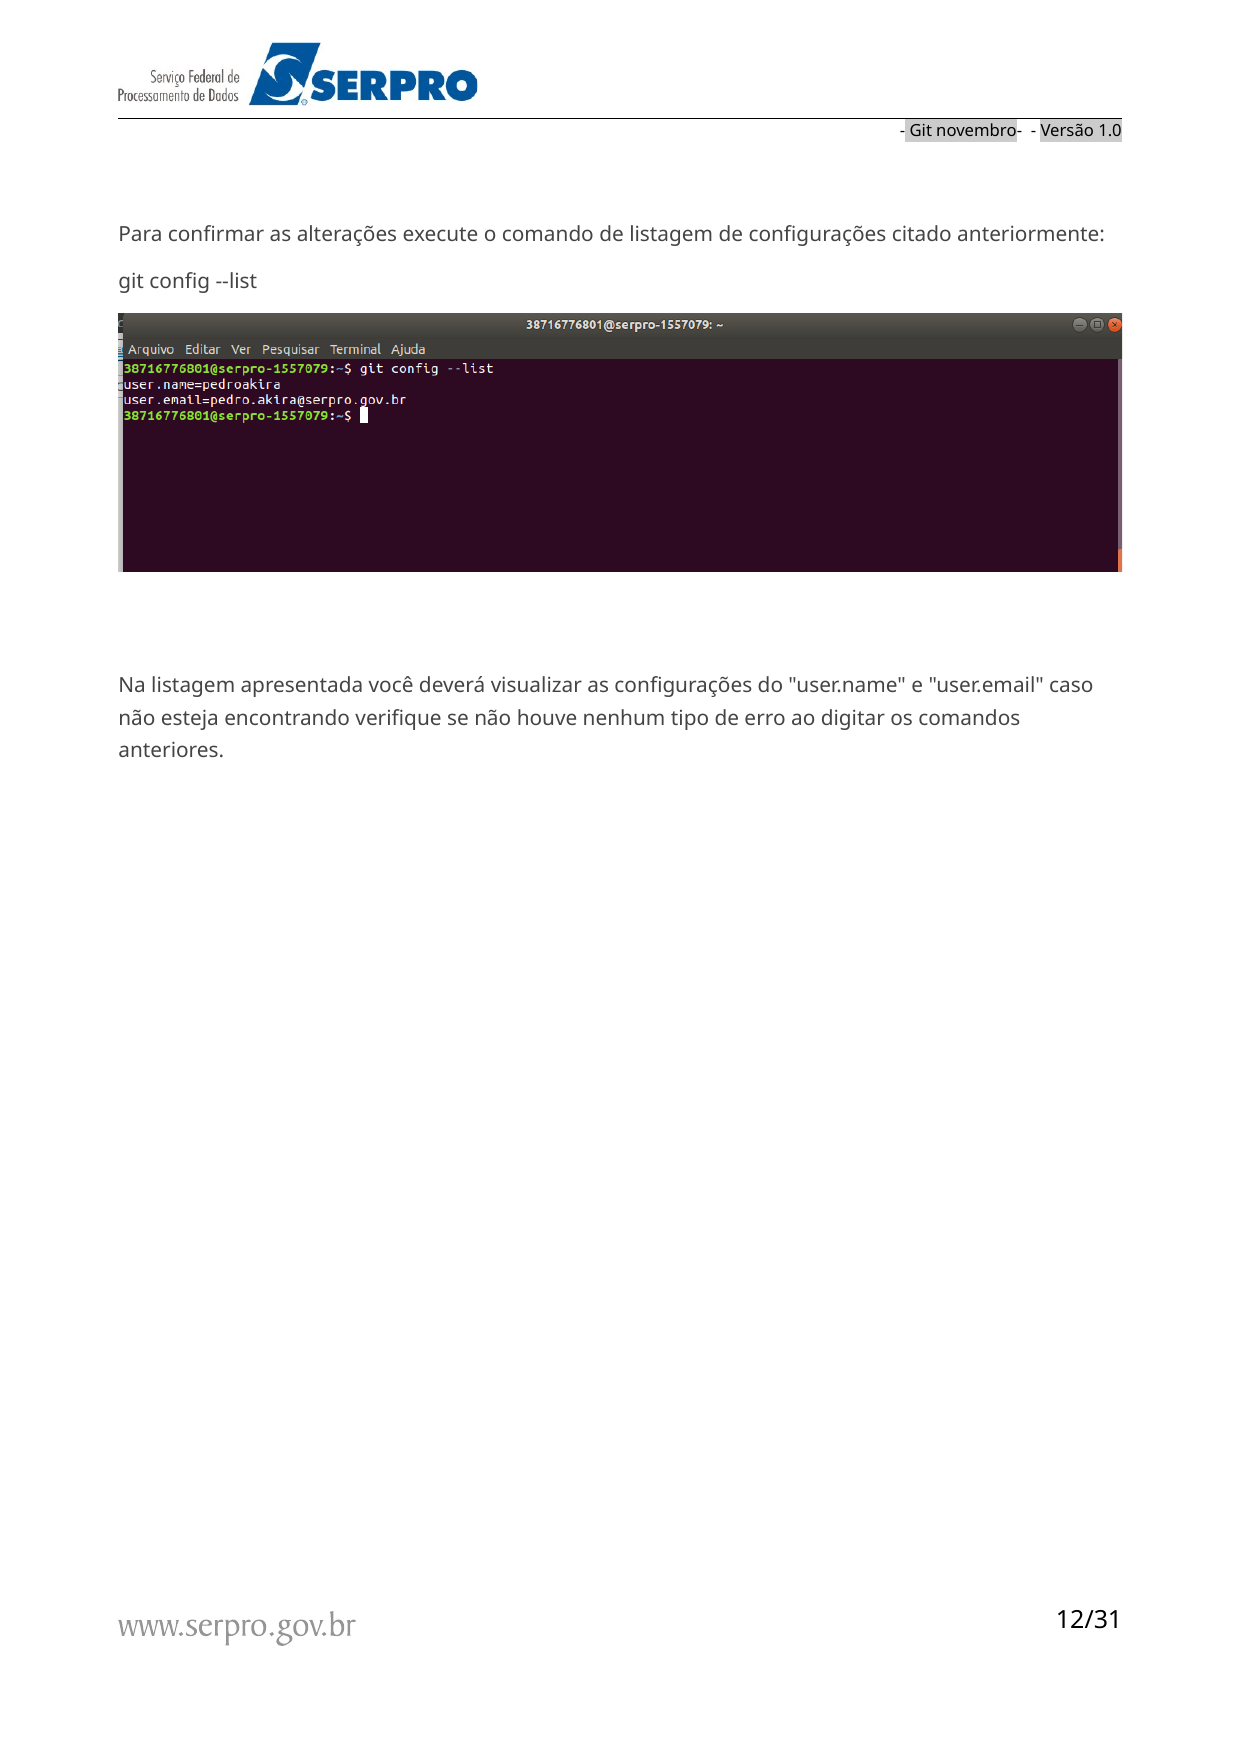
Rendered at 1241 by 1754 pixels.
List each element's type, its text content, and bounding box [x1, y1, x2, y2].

picture [118, 41, 478, 106]
text Para confirmar as alterações execute o comando de listagem de configurações citado anteriormente: [118, 219, 1122, 247]
picture [118, 313, 1123, 572]
text Na listagem apresentada você deverá visualizar as configurações do "user.name" e "user.email" caso não esteja encontrando verifique se não houve nenhum tipo de erro ao digitar os comandos anteriores. [118, 670, 1122, 764]
text git config --list [118, 266, 1122, 294]
